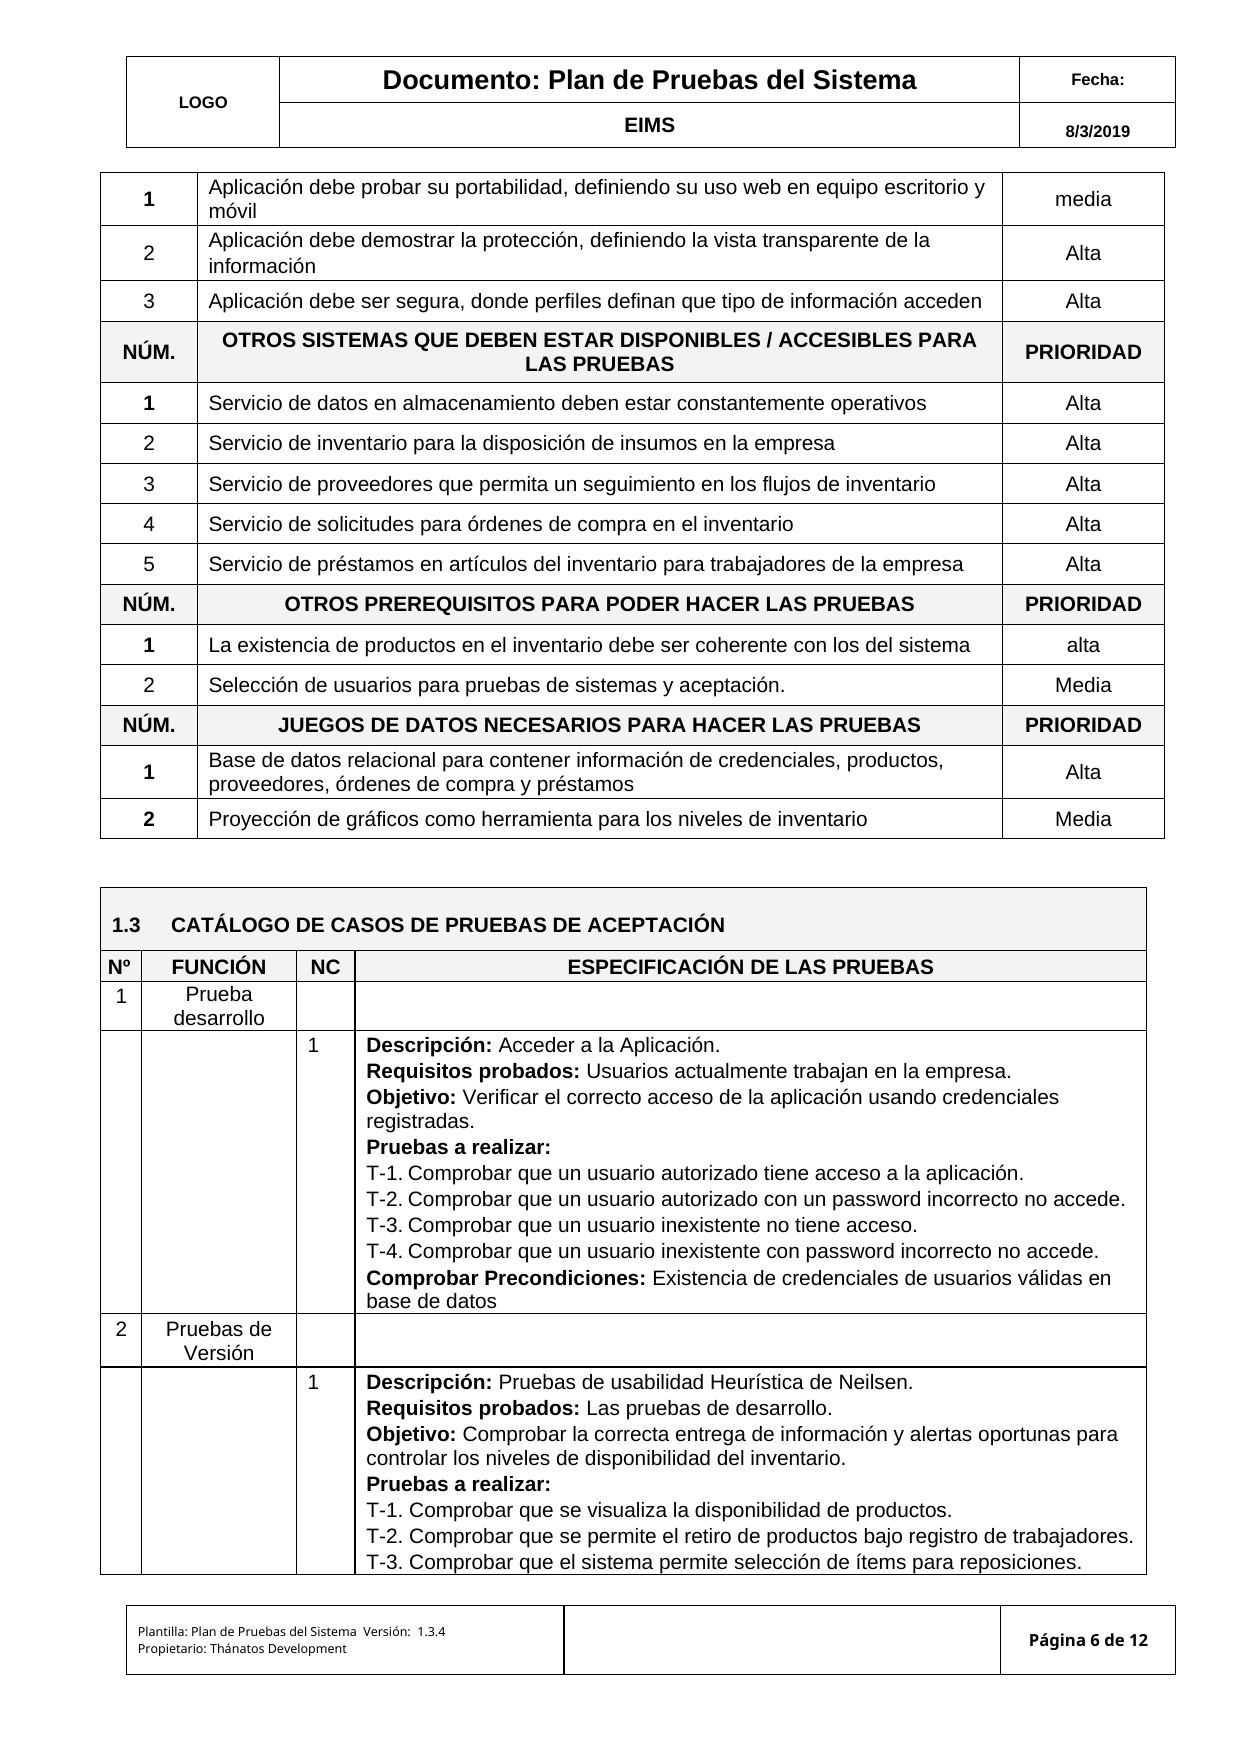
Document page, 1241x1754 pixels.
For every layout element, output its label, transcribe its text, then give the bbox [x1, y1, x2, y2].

table_cell Descripción: Acceder a la Aplicación. Requisitos probados: Usuarios actualmente trabajan en la empresa. Objetivo: Verificar el correcto acceso de la aplicación usando credenciales registradas. Pruebas a realizar: Comprobar que un usuario autorizado tiene acceso a la aplicación. Comprobar que un usuario autorizado con un password incorrecto no accede. Comprobar que un usuario inexistente no tiene acceso. Comprobar que un usuario inexistente con password incorrecto no accede. Comprobar Precondiciones: Existencia de credenciales de usuarios válidas en base de datos [356, 1031, 1146, 1313]
table_cell alta [1003, 625, 1164, 664]
table_cell 2 [101, 424, 197, 463]
table_cell Servicio de préstamos en artículos del inventario para trabajadores de la empresa [198, 544, 1002, 584]
table_cell 1 [101, 173, 197, 225]
table_cell Selección de usuarios para pruebas de sistemas y aceptación. [198, 665, 1002, 704]
table_cell [142, 1368, 296, 1574]
table_cell Aplicación debe probar su portabilidad, definiendo su uso web en equipo escritorio y móvil [198, 173, 1002, 225]
table_cell 1 [101, 625, 197, 664]
table_cell [101, 1368, 141, 1574]
table_cell 1 [297, 1368, 354, 1574]
table_header CATÁLOGO DE CASOS DE PRUEBAS DE ACEPTACIÓN [101, 888, 1146, 950]
table_cell PRIORIDAD [1003, 706, 1164, 745]
table_cell Media [1003, 799, 1164, 838]
table_cell Alta [1003, 281, 1164, 321]
table_cell Pruebas de Versión [142, 1314, 296, 1366]
table_cell FUNCIÓN [142, 951, 296, 981]
table_cell Servicio de datos en almacenamiento deben estar constantemente operativos [198, 383, 1002, 422]
table_cell 1 [101, 383, 197, 422]
table_cell [356, 982, 1146, 1030]
table_cell Servicio de proveedores que permita un seguimiento en los flujos de inventario [198, 464, 1002, 503]
table_cell Descripción: Pruebas de usabilidad Heurística de Neilsen. Requisitos probados: Las pruebas de desarrollo. Objetivo: Comprobar la correcta entrega de información y alertas oportunas para controlar los niveles de disponibilidad del inventario. Pruebas a realizar: T-1. Comprobar que se visualiza la disponibilidad de productos. T-2. Comprobar que se permite el retiro de productos bajo registro de trabajadores. T-3. Comprobar que el sistema permite selección de ítems para reposiciones. [356, 1368, 1146, 1574]
table_cell 5 [101, 544, 197, 584]
table_cell NÚM. [101, 322, 197, 382]
table_cell [297, 1314, 354, 1366]
table_cell media [1003, 173, 1164, 225]
table_cell 4 [101, 504, 197, 543]
table_cell 2 [101, 1314, 141, 1366]
table_cell NÚM. [101, 706, 197, 745]
table_cell 3 [101, 464, 197, 503]
table_cell 2 [101, 226, 197, 280]
table_cell 2 [101, 799, 197, 838]
table_cell Servicio de solicitudes para órdenes de compra en el inventario [198, 504, 1002, 543]
table_cell Alta [1003, 226, 1164, 280]
table_cell OTROS PREREQUISITOS PARA PODER HACER LAS PRUEBAS [198, 585, 1002, 624]
table_cell Alta [1003, 544, 1164, 584]
table_cell Proyección de gráficos como herramienta para los niveles de inventario [198, 799, 1002, 838]
table_cell 1 [297, 1031, 354, 1313]
table_cell La existencia de productos en el inventario debe ser coherente con los del sistema [198, 625, 1002, 664]
table_cell 3 [101, 281, 197, 321]
table_cell PRIORIDAD [1003, 585, 1164, 624]
table_cell Alta [1003, 504, 1164, 543]
table_cell JUEGOS DE DATOS NECESARIOS PARA HACER LAS PRUEBAS [198, 706, 1002, 745]
table_cell [101, 1031, 141, 1313]
table_cell Media [1003, 665, 1164, 704]
table_cell Aplicación debe demostrar la protección, definiendo la vista transparente de la información [198, 226, 1002, 280]
table_cell Servicio de inventario para la disposición de insumos en la empresa [198, 424, 1002, 463]
table_cell Alta [1003, 464, 1164, 503]
table_cell 1 [101, 746, 197, 798]
table_cell Nº [101, 951, 141, 981]
table_cell 2 [101, 665, 197, 704]
table_cell PRIORIDAD [1003, 322, 1164, 382]
table_cell NÚM. [101, 585, 197, 624]
table_cell OTROS SISTEMAS QUE DEBEN ESTAR DISPONIBLES / ACCESIBLES PARA LAS PRUEBAS [198, 322, 1002, 382]
table_cell 1 [101, 982, 141, 1030]
table_cell Prueba desarrollo [142, 982, 296, 1030]
table_cell Aplicación debe ser segura, donde perfiles definan que tipo de información acceden [198, 281, 1002, 321]
table_cell [356, 1314, 1146, 1366]
table_cell NC [297, 951, 354, 981]
table_cell Base de datos relacional para contener información de credenciales, productos, proveedores, órdenes de compra y préstamos [198, 746, 1002, 798]
table_cell [142, 1031, 296, 1313]
table_cell Alta [1003, 424, 1164, 463]
table_cell Alta [1003, 383, 1164, 422]
table_cell [297, 982, 354, 1030]
table_cell ESPECIFICACIÓN DE LAS PRUEBAS [356, 951, 1146, 981]
table_cell Alta [1003, 746, 1164, 798]
